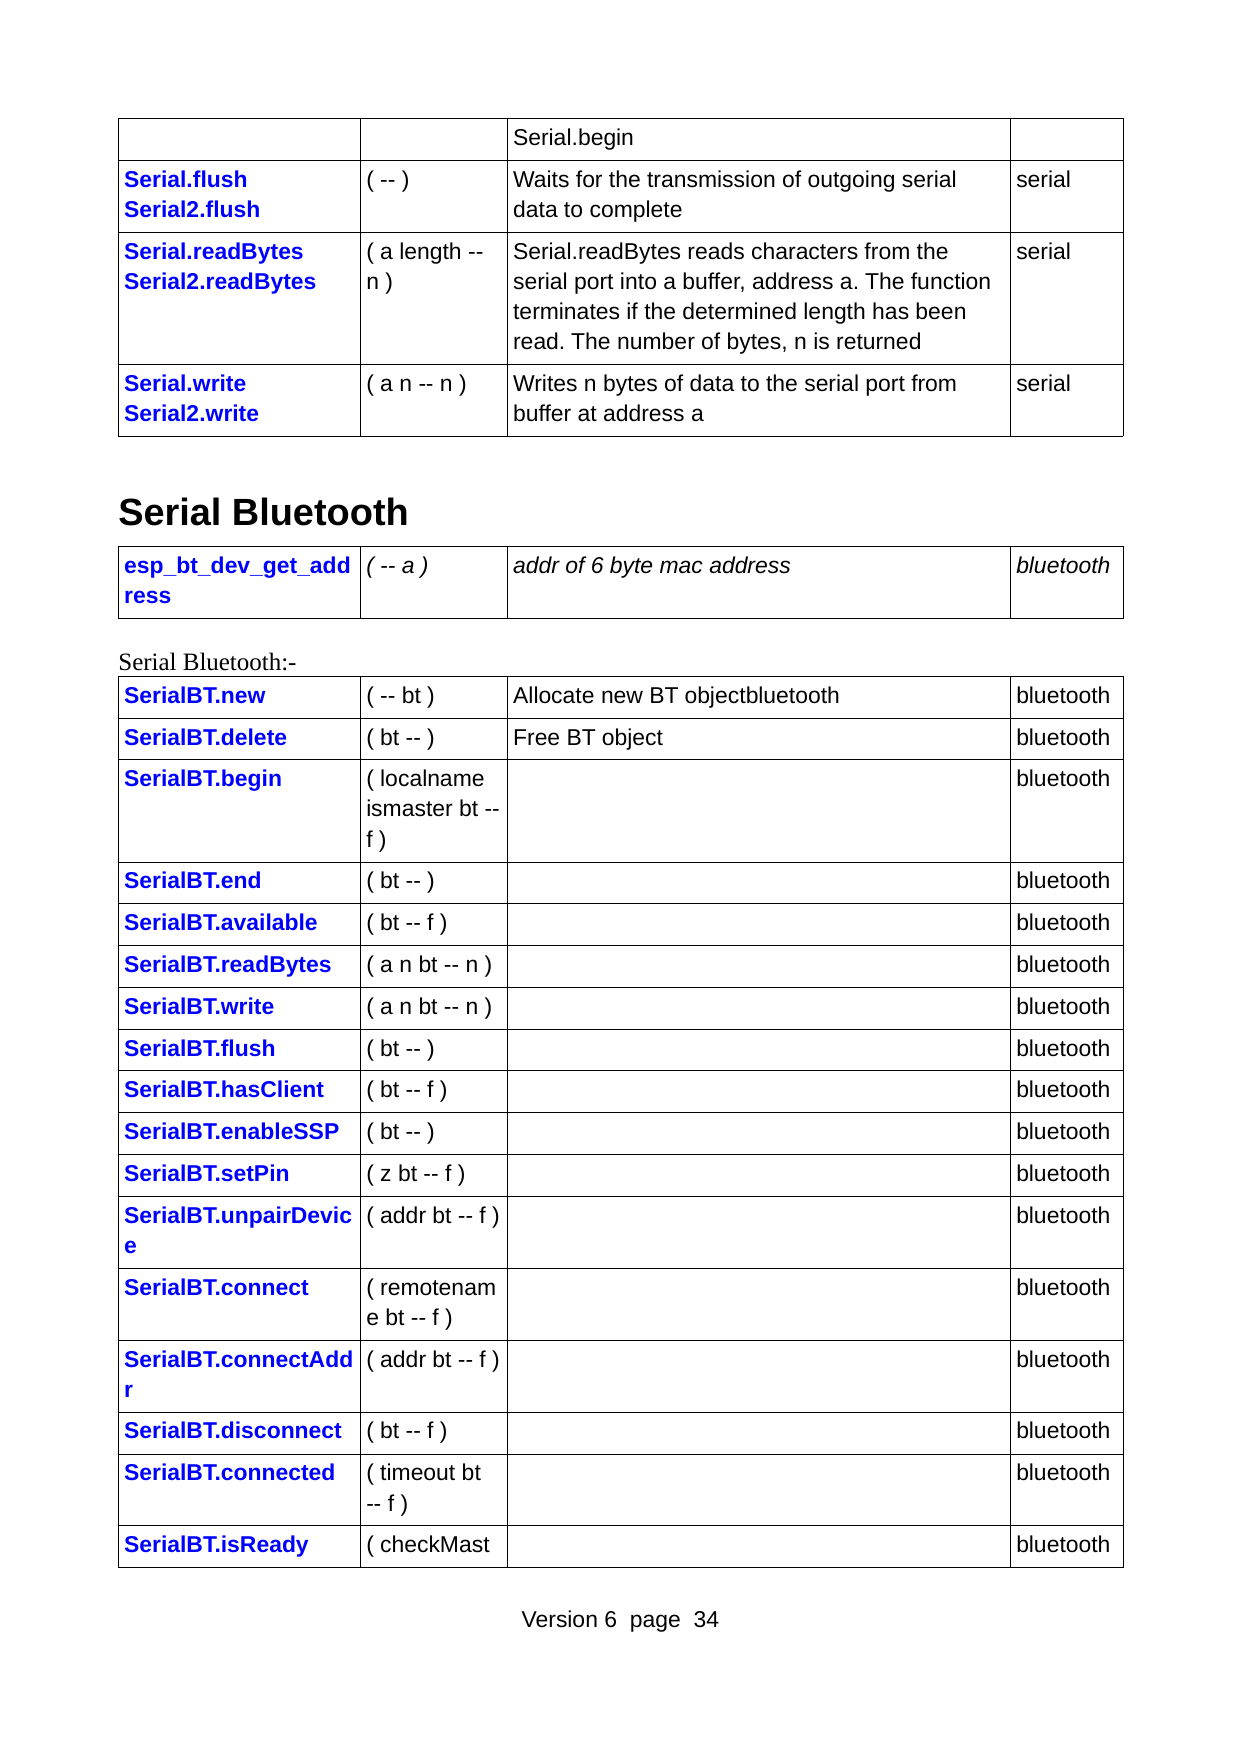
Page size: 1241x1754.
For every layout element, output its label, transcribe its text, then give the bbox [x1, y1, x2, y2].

table_cell ( bt -- ) [361, 863, 507, 903]
table_cell ( bt -- ) [361, 719, 507, 759]
table_cell bluetooth [1011, 1030, 1123, 1070]
table_cell bluetooth [1011, 1071, 1123, 1112]
table_cell SerialBT.begin [119, 760, 360, 862]
table_cell SerialBT.disconnect [119, 1413, 360, 1453]
table_header bluetooth [1011, 547, 1123, 618]
table_cell SerialBT.unpairDevice [119, 1197, 360, 1268]
table_cell SerialBT.connect [119, 1269, 360, 1340]
table_cell SerialBT.available [119, 904, 360, 945]
text Serial Bluetooth:- [118, 647, 1122, 676]
table_cell Writes n bytes of data to the serial port from buffer at address a [508, 365, 1010, 436]
table_cell SerialBT.delete [119, 719, 360, 759]
table_cell bluetooth [1011, 988, 1123, 1029]
table_cell ( a n bt -- n ) [361, 946, 507, 987]
table_cell [508, 904, 1010, 945]
table_cell bluetooth [1011, 1341, 1123, 1412]
table_cell Serial.readBytes reads characters from the serial port into a buffer, address a. The function terminates if the determined length has been read. The number of bytes, n is returned [508, 233, 1010, 364]
subtitle Serial Bluetooth [118, 490, 1122, 534]
table_cell Serial.write Serial2.write [119, 365, 360, 436]
table_cell [119, 119, 360, 160]
table_cell [508, 1455, 1010, 1525]
table_cell bluetooth [1011, 760, 1123, 862]
table_header ( -- a ) [361, 547, 507, 618]
table_cell SerialBT.readBytes [119, 946, 360, 987]
table_cell [361, 119, 507, 160]
table_cell ( addr bt -- f ) [361, 1341, 507, 1412]
table_header esp_bt_dev_get_address [119, 547, 360, 618]
table_cell ( localname ismaster bt -- f ) [361, 760, 507, 862]
table_cell [508, 1030, 1010, 1070]
table_cell ( remotename bt -- f ) [361, 1269, 507, 1340]
table_cell serial [1011, 233, 1123, 364]
table_cell [508, 1197, 1010, 1268]
table_cell [508, 1413, 1010, 1453]
table_cell bluetooth [1011, 1526, 1123, 1567]
table_cell [508, 946, 1010, 987]
table_header ( -- bt ) [361, 677, 507, 718]
table_cell bluetooth [1011, 904, 1123, 945]
table_cell [508, 1071, 1010, 1112]
table_cell Waits for the transmission of outgoing serial data to complete [508, 161, 1010, 232]
table_cell ( a n -- n ) [361, 365, 507, 436]
table_cell bluetooth [1011, 1113, 1123, 1154]
table_cell SerialBT.flush [119, 1030, 360, 1070]
table_cell Free BT object [508, 719, 1010, 759]
table_cell ( checkMast [361, 1526, 507, 1567]
table_cell [508, 988, 1010, 1029]
table_cell ( bt -- f ) [361, 1413, 507, 1453]
table_cell SerialBT.isReady [119, 1526, 360, 1567]
table_header SerialBT.new [119, 677, 360, 718]
table_cell [1011, 119, 1123, 160]
table_cell Serial.begin [508, 119, 1010, 160]
table_cell bluetooth [1011, 1413, 1123, 1453]
table_cell [508, 1341, 1010, 1412]
table_cell [508, 1526, 1010, 1567]
table_cell ( a length -- n ) [361, 233, 507, 364]
table_cell ( bt -- f ) [361, 1071, 507, 1112]
table_cell SerialBT.connected [119, 1455, 360, 1525]
table_cell SerialBT.end [119, 863, 360, 903]
table_cell ( bt -- ) [361, 1113, 507, 1154]
table_cell SerialBT.enableSSP [119, 1113, 360, 1154]
table_cell serial [1011, 365, 1123, 436]
table_cell ( -- ) [361, 161, 507, 232]
table_cell [508, 1155, 1010, 1196]
table_cell bluetooth [1011, 946, 1123, 987]
table_cell ( z bt -- f ) [361, 1155, 507, 1196]
table_cell ( bt -- ) [361, 1030, 507, 1070]
table_cell bluetooth [1011, 1269, 1123, 1340]
table_cell SerialBT.connectAddr [119, 1341, 360, 1412]
table_cell bluetooth [1011, 1197, 1123, 1268]
table_cell [508, 1269, 1010, 1340]
table_cell SerialBT.setPin [119, 1155, 360, 1196]
table_cell bluetooth [1011, 719, 1123, 759]
table_cell bluetooth [1011, 1455, 1123, 1525]
table_cell Serial.flush Serial2.flush [119, 161, 360, 232]
table_cell ( bt -- f ) [361, 904, 507, 945]
table_cell [508, 1113, 1010, 1154]
table_cell [508, 863, 1010, 903]
table_header bluetooth [1011, 677, 1123, 718]
table_cell ( a n bt -- n ) [361, 988, 507, 1029]
table_cell Serial.readBytes Serial2.readBytes [119, 233, 360, 364]
table_cell ( timeout bt -- f ) [361, 1455, 507, 1525]
table_cell SerialBT.write [119, 988, 360, 1029]
table_cell ( addr bt -- f ) [361, 1197, 507, 1268]
table_header Allocate new BT objectbluetooth [508, 677, 1010, 718]
table_cell bluetooth [1011, 1155, 1123, 1196]
table_cell bluetooth [1011, 863, 1123, 903]
table_cell serial [1011, 161, 1123, 232]
table_cell [508, 760, 1010, 862]
table_header addr of 6 byte mac address [508, 547, 1010, 618]
table_cell SerialBT.hasClient [119, 1071, 360, 1112]
